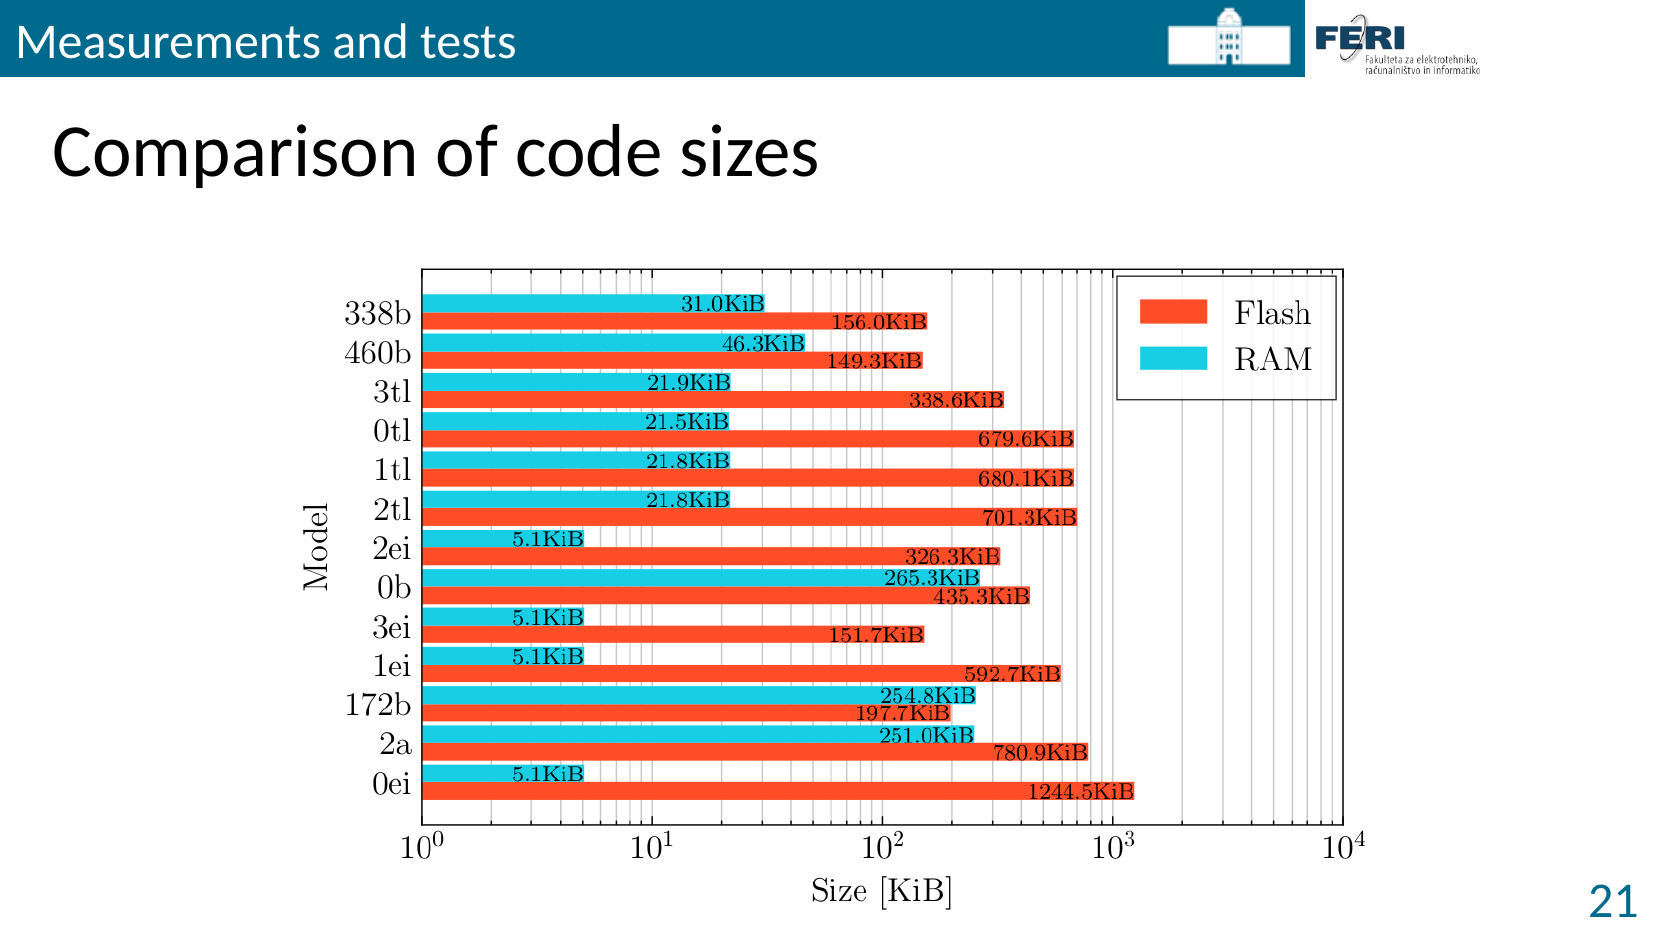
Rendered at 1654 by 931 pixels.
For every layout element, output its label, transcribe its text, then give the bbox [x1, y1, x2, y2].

picture [1316, 13, 1480, 60]
picture [296, 258, 1365, 916]
slide_number [1506, 865, 1654, 931]
picture [1168, 7, 1290, 60]
title Comparison of code sizes [37, 60, 1625, 233]
footer Measurements and tests [0, 0, 1117, 77]
